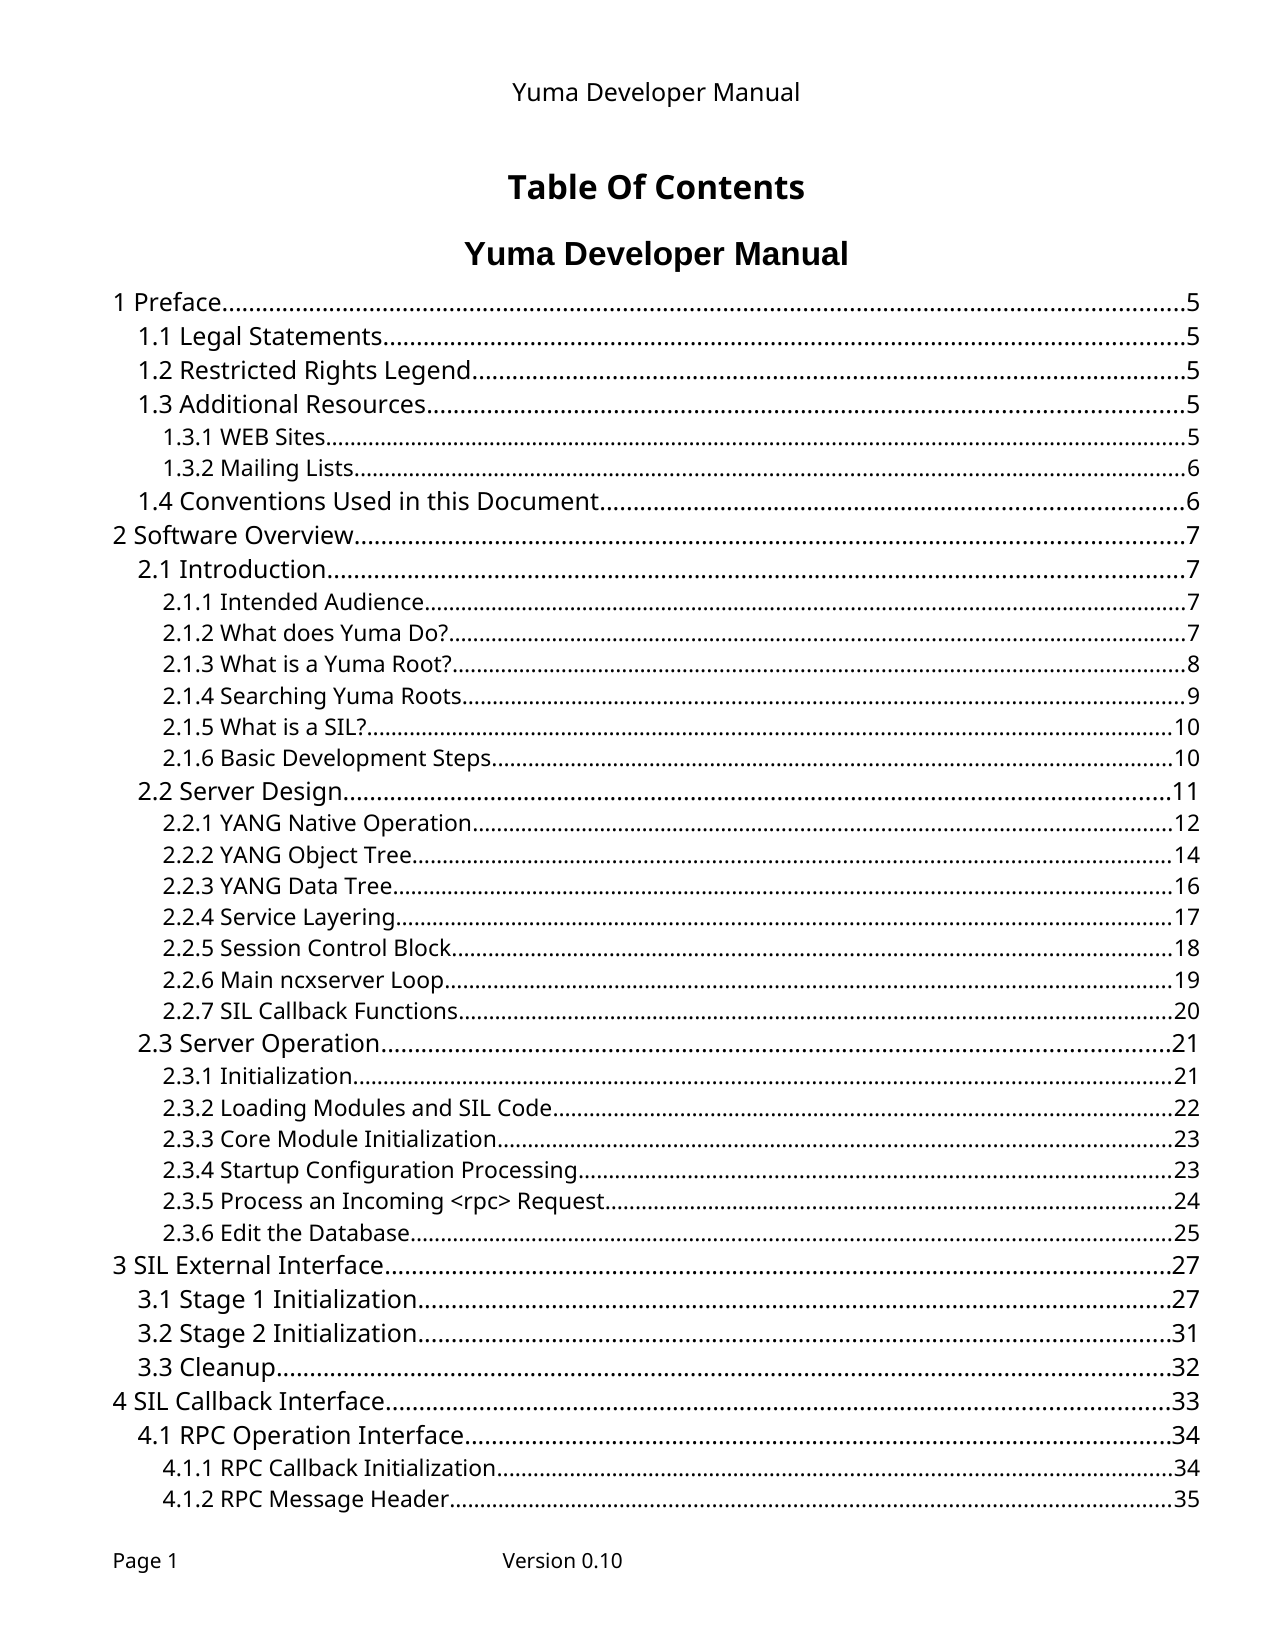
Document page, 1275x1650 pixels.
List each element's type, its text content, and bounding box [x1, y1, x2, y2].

text 3 SIL External Interface 27 [112, 1248, 1200, 1282]
subtitle Yuma Developer Manual [112, 234, 1200, 272]
text 2.2.5 Session Control Block 18 [162, 932, 1200, 964]
text 1.3.1 WEB Sites 5 [162, 421, 1200, 452]
text 2.1.1 Intended Audience 7 [162, 586, 1200, 617]
text 2.2.4 Service Layering 17 [162, 901, 1200, 932]
text 2.3.3 Core Module Initialization 23 [162, 1123, 1200, 1154]
text 2.2.6 Main ncxserver Loop 19 [162, 964, 1200, 995]
text 1.3 Additional Resources 5 [137, 387, 1200, 421]
text 2.2.1 YANG Native Operation 12 [162, 807, 1200, 839]
text 2 Software Overview 7 [112, 518, 1200, 552]
text 2.2 Server Design 11 [137, 773, 1200, 807]
text 2.1.4 Searching Yuma Roots 9 [162, 679, 1200, 711]
text 1.3.2 Mailing Lists 6 [162, 452, 1200, 484]
text 1.1 Legal Statements 5 [137, 319, 1200, 353]
text 3.1 Stage 1 Initialization 27 [137, 1282, 1200, 1316]
text 2.3.5 Process an Incoming <rpc> Request 24 [162, 1185, 1200, 1216]
text 1.4 Conventions Used in this Document 6 [137, 484, 1200, 518]
text 2.1.5 What is a SIL? 10 [162, 711, 1200, 742]
text 2.3.4 Startup Configuration Processing 23 [162, 1154, 1200, 1185]
text 4.1.1 RPC Callback Initialization 34 [162, 1452, 1200, 1483]
text 2.2.7 SIL Callback Functions 20 [162, 995, 1200, 1026]
text 2.1.2 What does Yuma Do? 7 [162, 617, 1200, 648]
text 2.3.1 Initialization 21 [162, 1060, 1200, 1091]
text 4 SIL Callback Interface 33 [112, 1384, 1200, 1418]
text 2.1 Introduction 7 [137, 552, 1200, 586]
text 2.3 Server Operation 21 [137, 1026, 1200, 1060]
text 1 Preface 5 [112, 285, 1200, 319]
text 4.1 RPC Operation Interface 34 [137, 1418, 1200, 1452]
text 2.2.3 YANG Data Tree 16 [162, 870, 1200, 901]
text 2.1.3 What is a Yuma Root? 8 [162, 648, 1200, 679]
text 2.3.6 Edit the Database 25 [162, 1216, 1200, 1248]
text 3.3 Cleanup 32 [137, 1350, 1200, 1384]
text 4.1.2 RPC Message Header 35 [162, 1483, 1200, 1514]
text 2.3.2 Loading Modules and SIL Code 22 [162, 1091, 1200, 1123]
text 2.2.2 YANG Object Tree 14 [162, 839, 1200, 870]
title Table Of Contents [112, 163, 1200, 209]
text 2.1.6 Basic Development Steps 10 [162, 742, 1200, 773]
text 3.2 Stage 2 Initialization 31 [137, 1316, 1200, 1350]
text 1.2 Restricted Rights Legend 5 [137, 353, 1200, 387]
